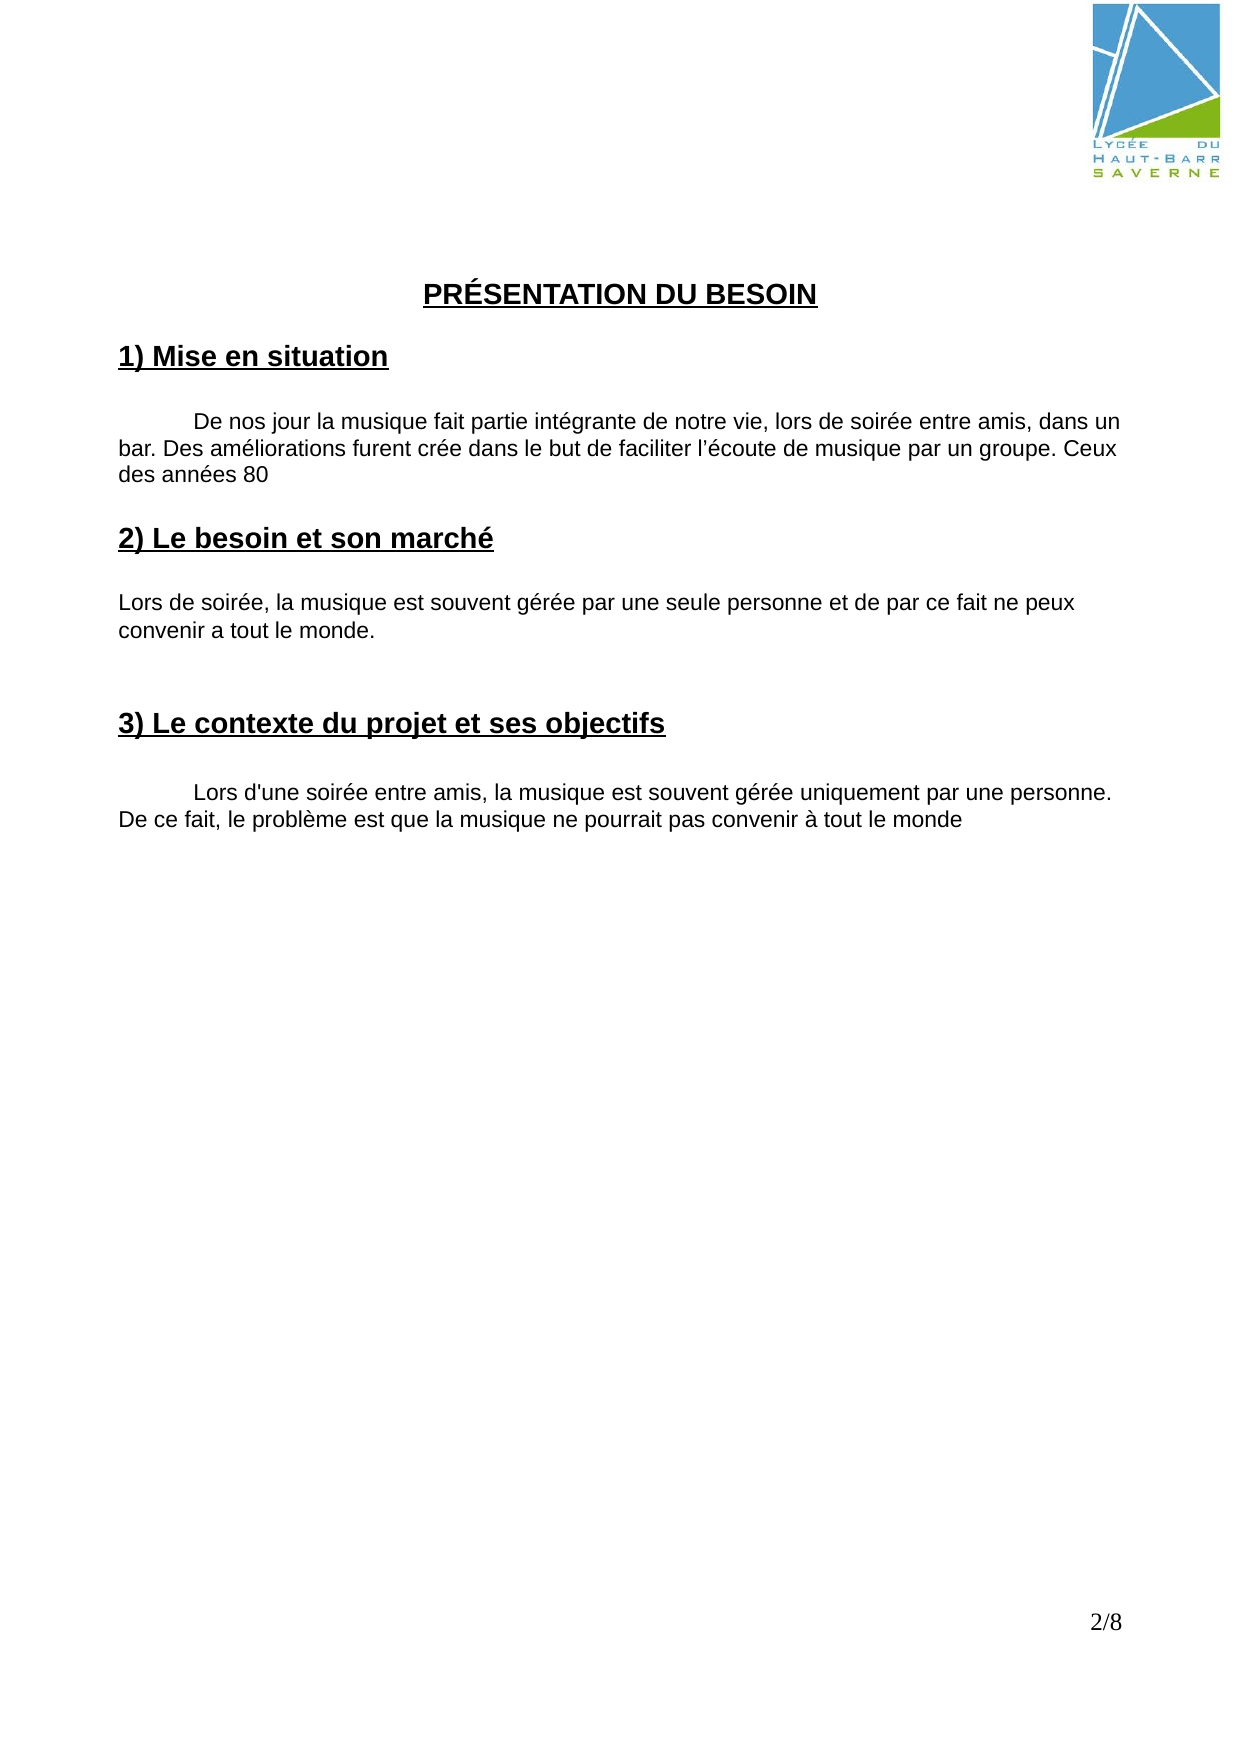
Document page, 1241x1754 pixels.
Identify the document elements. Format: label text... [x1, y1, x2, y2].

text De nos jour la musique fait partie intégrante de notre vie, lors de soirée entre amis, dans un bar. Des améliorations furent crée dans le but de faciliter l’écoute de musique par un groupe. Ceux des années 80 [118, 406, 1122, 488]
text 2) Le besoin et son marché [118, 521, 1122, 555]
text 1) Mise en situation [118, 339, 1122, 373]
picture [1087, 0, 1224, 185]
text 3) Le contexte du projet et ses objectifs [118, 706, 1122, 739]
text Lors de soirée, la musique est souvent gérée par une seule personne et de par ce fait ne peux convenir a tout le monde. [118, 588, 1122, 643]
text Lors d'une soirée entre amis, la musique est souvent gérée uniquement par une personne. De ce fait, le problème est que la musique ne pourrait pas convenir à tout le monde [118, 773, 1122, 833]
text PRÉSENTATION DU BESOIN [118, 277, 1122, 311]
